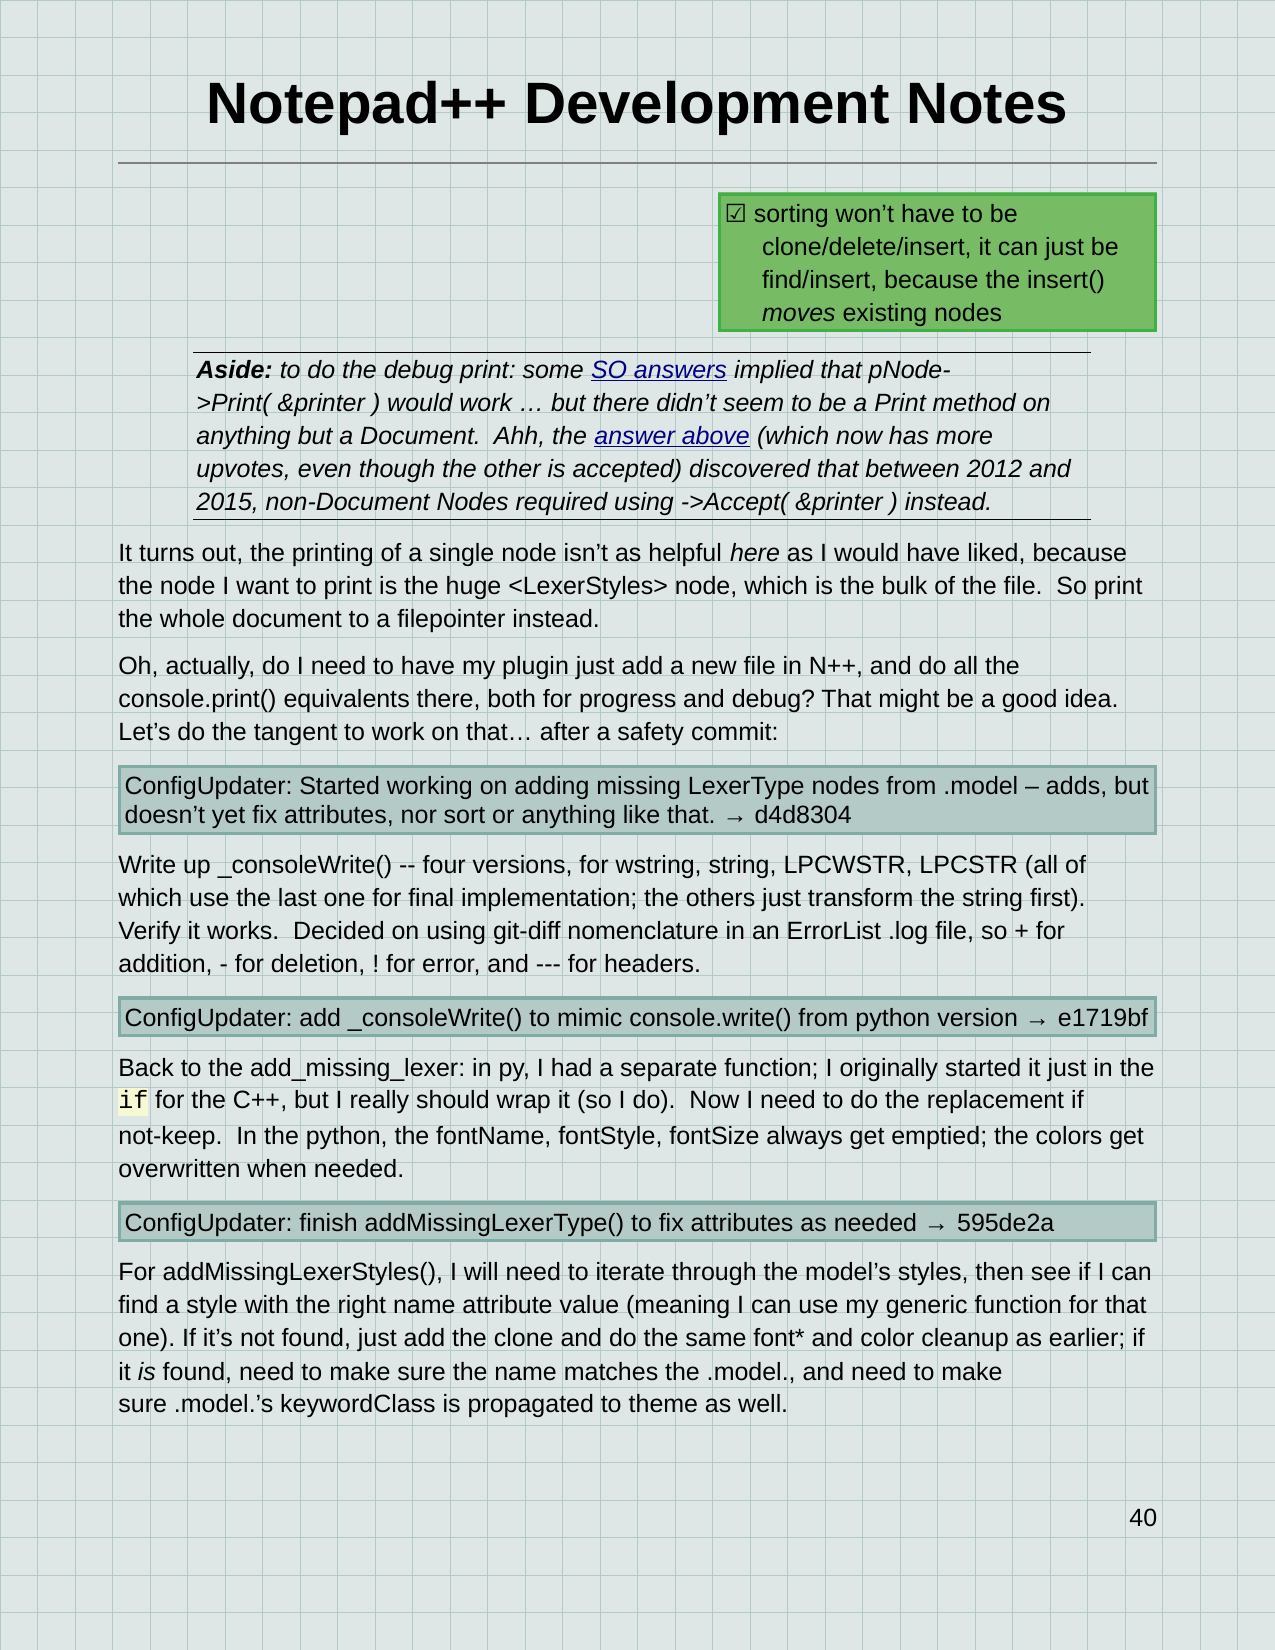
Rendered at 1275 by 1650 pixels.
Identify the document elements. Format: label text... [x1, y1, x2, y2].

text ConfigUpdater: Started working on adding missing LexerType nodes from .model – adds, but doesn’t yet fix attributes, nor sort or anything like that. → d4d8304 [121, 768, 1154, 832]
text Aside: to do the debug print: some SO answers implied that pNode->Print( &printer ) would work … but there didn’t seem to be a Print method on anything but a Document. Ahh, the answer above (which now has more upvotes, even though the other is accepted) discovered that between 2012 and 2015, non-Document Nodes required using ->Accept( &printer ) instead. [193, 353, 1091, 519]
text ☑ sorting won’t have to be clone/delete/insert, it can just be find/insert, because the insert() moves existing nodes [721, 196, 1154, 329]
text It turns out, the printing of a single node isn’t as helpful here as I would have liked, because the node I want to print is the huge <LexerStyles> node, which is the bulk of the file. So print the whole document to a filepointer instead. [118, 538, 1157, 632]
text Oh, actually, do I need to have my plugin just add a new file in N++, and do all the console.print() equivalents there, both for progress and debug? That might be a good idea. Let’s do the tangent to work on that… after a safety commit: [118, 651, 1157, 746]
text ConfigUpdater: add _consoleWrite() to mimic console.write() from python version → e1719bf [121, 1000, 1154, 1034]
text Write up _consoleWrite() -- four versions, for wstring, string, LPCWSTR, LPCSTR (all of which use the last one for final implementation; the others just transform the string first). Verify it works. Decided on using git-diff nomenclature in an ErrorList .log file, so + for addition, - for deletion, ! for error, and --- for headers. [118, 850, 1157, 978]
text For addMissingLexerStyles(), I will need to iterate through the model’s styles, then see if I can find a style with the right name attribute value (meaning I can use my generic function for that one). If it’s not found, just add the clone and do the same font* and color cleanup as earlier; if it is found, need to make sure the name matches the .model., and need to make sure .model.’s keywordClass is propagated to theme as well. [118, 1257, 1157, 1418]
text ConfigUpdater: finish addMissingLexerType() to fix attributes as needed → 595de2a [121, 1205, 1154, 1239]
text Back to the add_missing_lexer: in py, I had a separate function; I originally started it just in the if for the C++, but I really should wrap it (so I do). Now I need to do the replacement if not‑keep. In the python, the fontName, fontStyle, fontSize always get emptied; the colors get overwritten when needed. [118, 1052, 1157, 1182]
